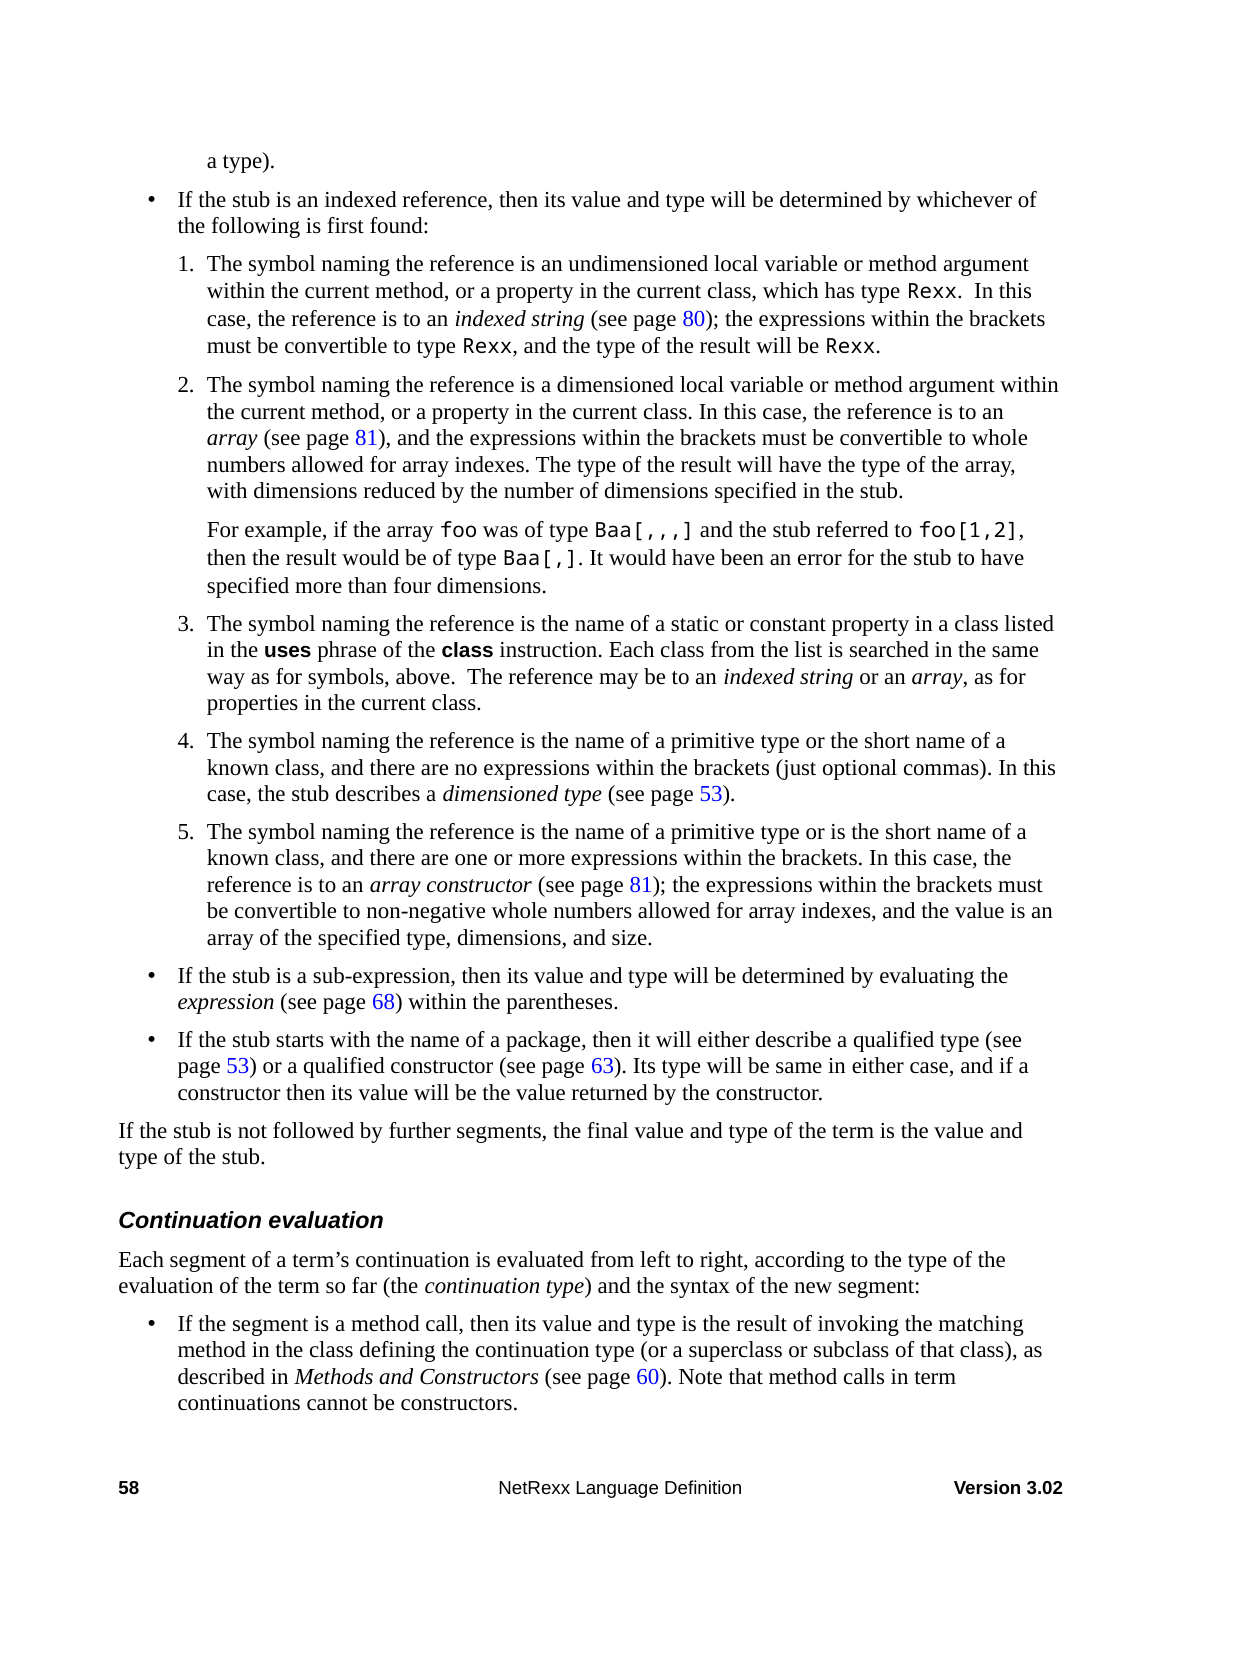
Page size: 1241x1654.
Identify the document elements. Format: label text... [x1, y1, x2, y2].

list For example, if the array foo was of type Baa[,,,] and the stub referred to foo[1,2], then the result would be of type Baa[,]. It would have been an error for the stub to have specified more than four dimensions. [177, 515, 1063, 598]
list The symbol naming the reference is an undimensioned local variable or method argument within the current method, or a property in the current class, which has type Rexx. In this case, the reference is to an indexed string (see page ); the expressions within the brackets must be convertible to type Rexx, and the type of the result will be Rexx. [177, 250, 1063, 360]
subtitle Continuation evaluation [118, 1206, 1063, 1233]
list If the segment is a method call, then its value and type is the result of invoking the matching method in the class defining the continuation type (or a superclass or subclass of that class), as described in Methods and Constructors (see page ). Note that method calls in term continuations cannot be constructors. [148, 1310, 1063, 1416]
list The symbol naming the reference is a dimensioned local variable or method argument within the current method, or a property in the current class. In this case, the reference is to an array (see page ), and the expressions within the brackets must be convertible to whole numbers allowed for array indexes. The type of the result will have the type of the array, with dimensions reduced by the number of dimensions specified in the stub. [177, 372, 1063, 503]
list The symbol naming the reference is the name of a primitive type or the short name of a known class, and there are no expressions within the brackets (just optional commas). In this case, the stub describes a dimensioned type (see page ). [177, 727, 1063, 806]
list The symbol naming the reference is the name of a static or constant property in a class listed in the uses phrase of the class instruction. Each class from the list is searched in the same way as for symbols, above. The reference may be to an indexed string or an array, as for properties in the current class. [177, 610, 1063, 716]
list The symbol naming the reference is the name of a primitive type or is the short name of a known class, and there are one or more expressions within the brackets. In this case, the reference is to an array constructor (see page ); the expressions within the brackets must be convertible to non-negative whole numbers allowed for array indexes, and the value is an array of the specified type, dimensions, and size. [177, 818, 1063, 950]
list If the stub is an indexed reference, then its value and type will be determined by whichever of the following is first found: [148, 186, 1063, 238]
text If the stub is not followed by further segments, the final value and type of the term is the value and type of the stub. [118, 1117, 1063, 1170]
list If the stub starts with the name of a package, then it will either describe a qualified type (see page ) or a qualified constructor (see page ). Its type will be same in either case, and if a constructor then its value will be the value returned by the constructor. [148, 1026, 1063, 1105]
list If the stub is a sub-expression, then its value and type will be determined by evaluating the expression (see page ) within the parentheses. [148, 962, 1063, 1014]
text Each segment of a term’s continuation is evaluated from left to right, according to the type of the evaluation of the term so far (the continuation type) and the syntax of the new segment: [118, 1246, 1063, 1298]
list a type). [177, 148, 1063, 174]
